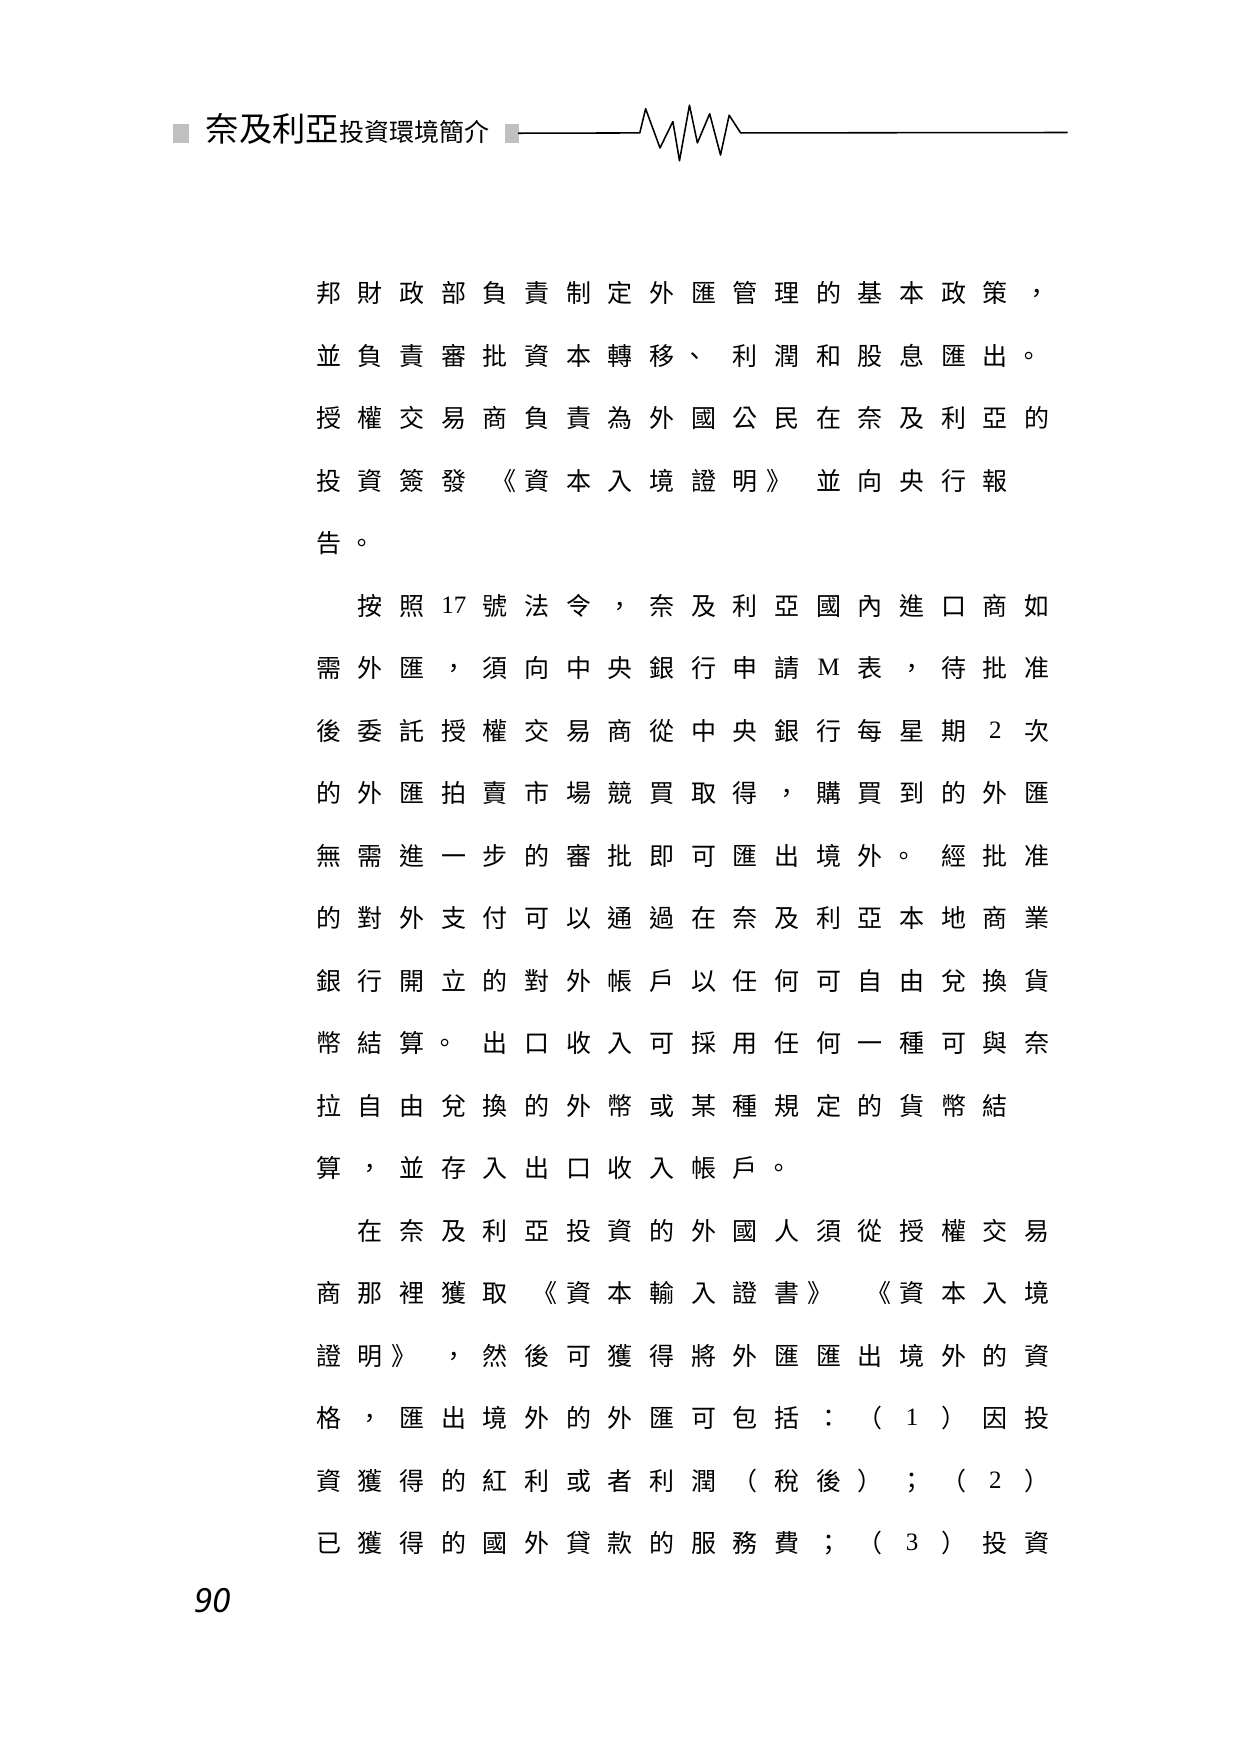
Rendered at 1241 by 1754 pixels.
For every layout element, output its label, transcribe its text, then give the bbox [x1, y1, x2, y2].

text 在奈及利亞投資的外國人須從授權交易商那裡獲取《資本輸入證書》《資本入境證明》，然後可獲得將外匯匯出境外的資格，匯出境外的外匯可包括：（1）因投資獲得的紅利或者利潤（稅後）；（2）已獲得的國外貸款的服務費；（3）投資 [281, 1188, 1058, 1563]
text 按照17號法令，奈及利亞國內進口商如需外匯，須向中央銀行申請M表，待批准後委託授權交易商從中央銀行每星期2次的外匯拍賣市場競買取得，購買到的外匯無需進一步的審批即可匯出境外。經批准的對外支付可以通過在奈及利亞本地商業銀行開立的對外帳戶以任何可自由兌換貨幣結算。出口收入可採用任何一種可與奈拉自由兌換的外幣或某種規定的貨幣結算，並存入出口收入帳戶。 [281, 563, 1058, 1188]
text 邦財政部負責制定外匯管理的基本政策，並負責審批資本轉移、利潤和股息匯出。授權交易商負責為外國公民在奈及利亞的投資簽發《資本入境證明》並向央行報告。 [281, 250, 1058, 563]
